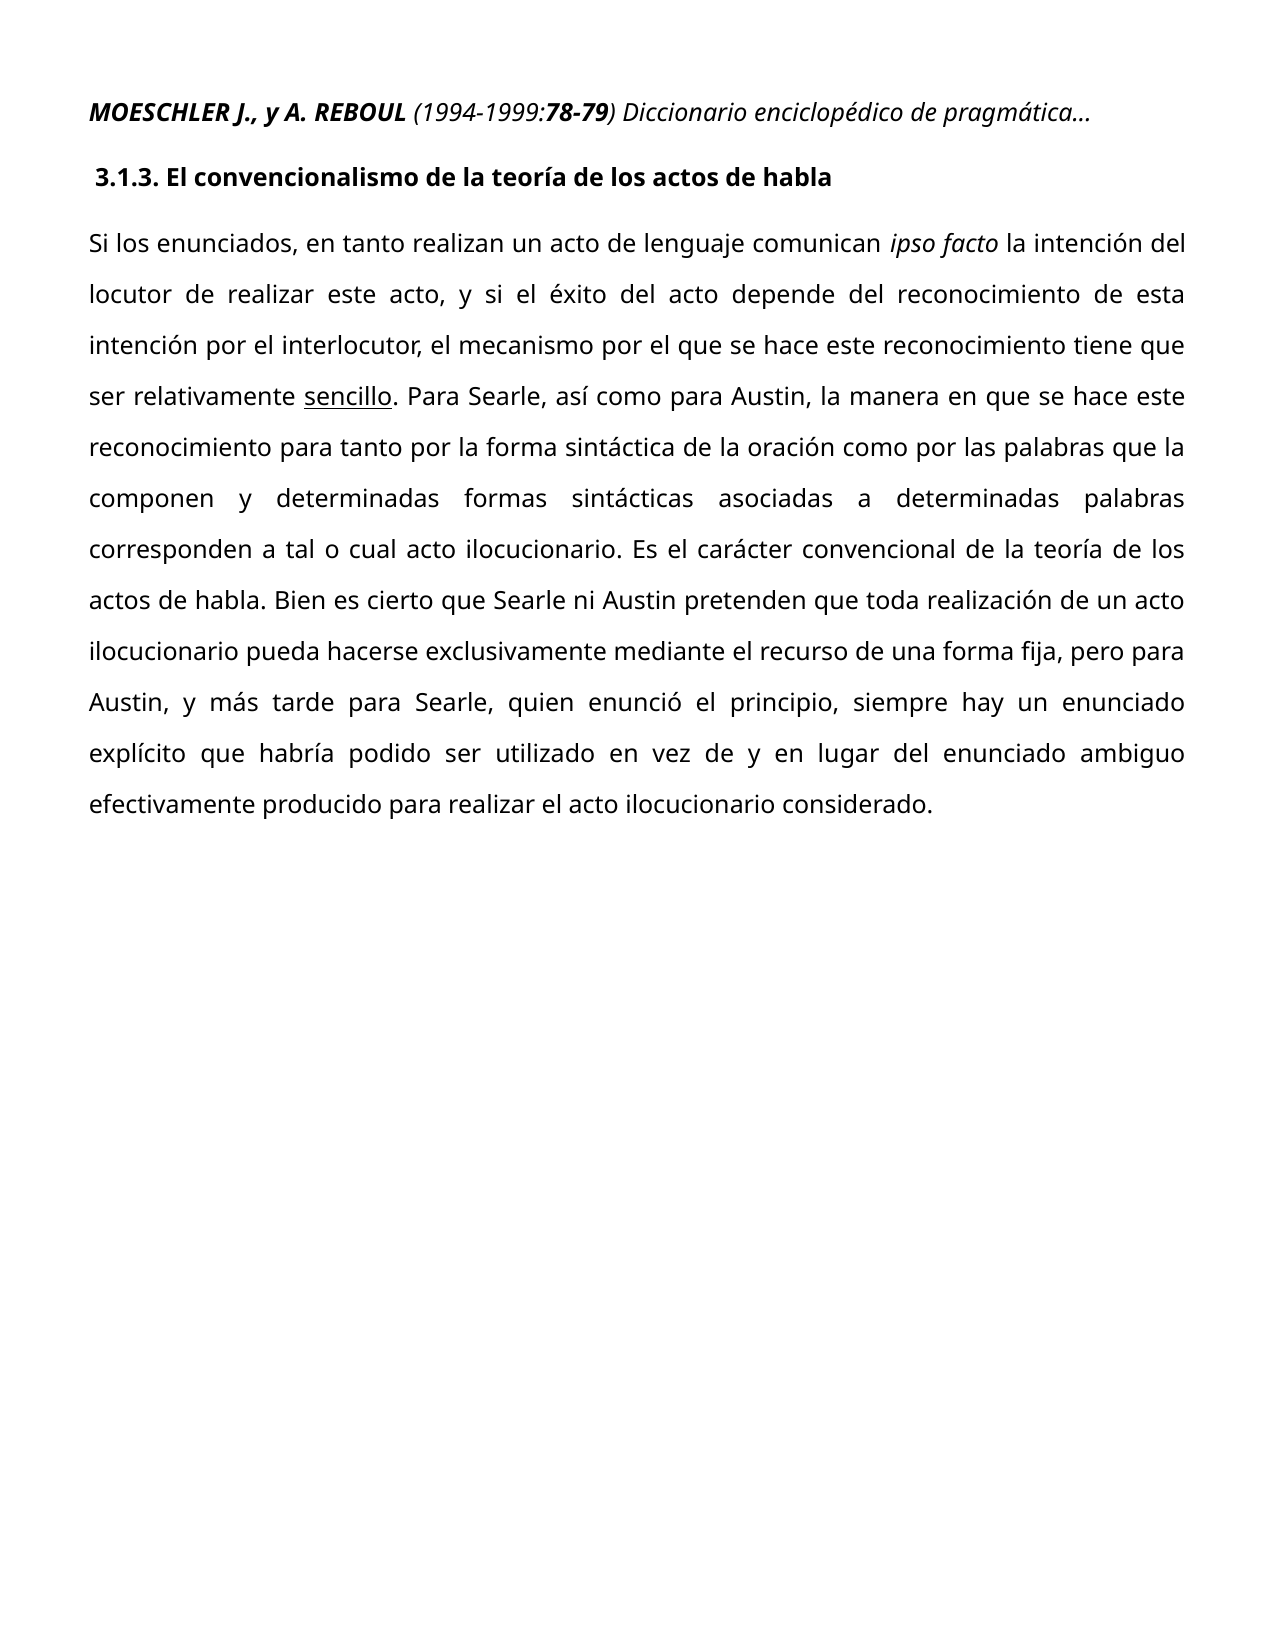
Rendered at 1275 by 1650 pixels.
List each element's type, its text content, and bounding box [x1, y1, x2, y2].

text 3.1.3. El convencionalismo de la teoría de los actos de habla [88, 160, 1186, 194]
text Si los enunciados, en tanto realizan un acto de lenguaje comunican ipso facto la intención del locutor de realizar este acto, y si el éxito del acto depende del reconocimiento de esta intención por el interlocutor, el mecanismo por el que se hace este reconocimiento tiene que ser relativamente sencillo. Para Searle, así como para Austin, la manera en que se hace este reconocimiento para tanto por la forma sintáctica de la oración como por las palabras que la componen y determinadas formas sintácticas asociadas a determinadas palabras corresponden a tal o cual acto ilocucionario. Es el carácter convencional de la teoría de los actos de habla. Bien es cierto que Searle ni Austin pretenden que toda realización de un acto ilocucionario pueda hacerse exclusivamente mediante el recurso de una forma fija, pero para Austin, y más tarde para Searle, quien enunció el principio, siempre hay un enunciado explícito que habría podido ser utilizado en vez de y en lugar del enunciado ambiguo efectivamente producido para realizar el acto ilocucionario considerado. [88, 226, 1186, 821]
text MOESCHLER J., y A. REBOUL (1994-1999:78-79) Diccionario enciclopédico de pragmática... [88, 94, 1186, 128]
